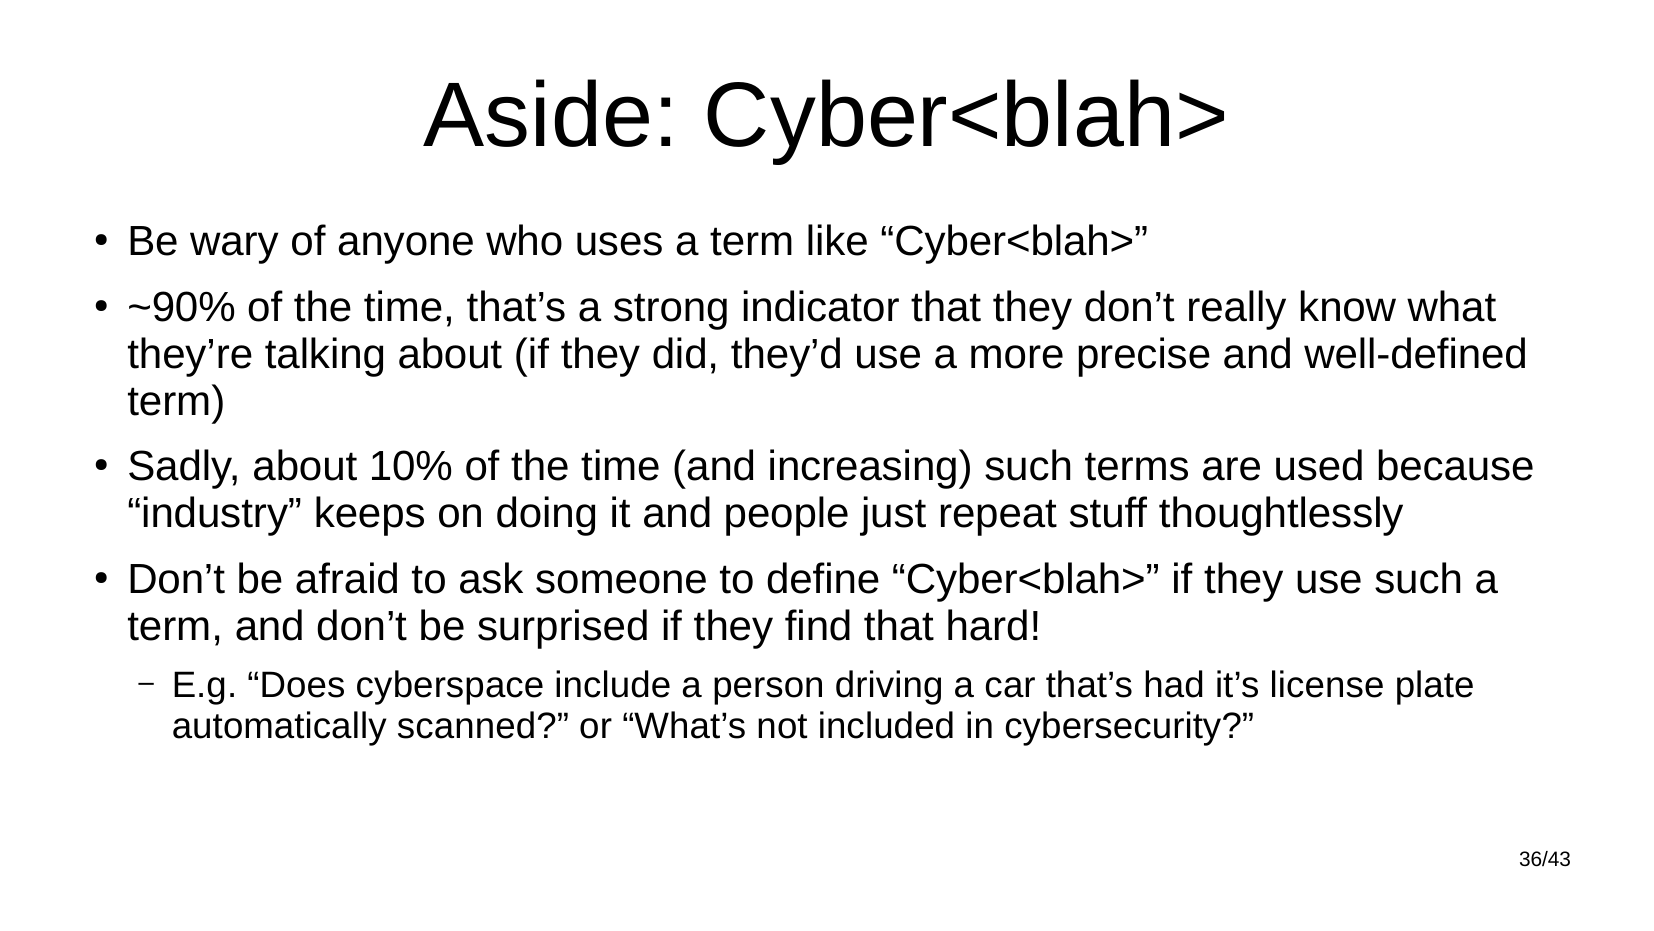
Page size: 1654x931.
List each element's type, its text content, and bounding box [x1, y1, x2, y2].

list Be wary of anyone who uses a term like “Cyber<blah>” ~90% of the time, that’s a strong indicator that they don’t really know what they’re talking about (if they did, they’d use a more precise and well-defined term) Sadly, about 10% of the time (and increasing) such terms are used because “industry” keeps on doing it and people just repeat stuff thoughtlessly Don’t be afraid to ask someone to define “Cyber<blah>” if they use such a term, and don’t be surprised if they find that hard! E.g. “Does cyberspace include a person driving a car that’s had it’s license plate automatically scanned?” or “What’s not included in cybersecurity?” [82, 217, 1571, 758]
title Aside: Cyber<blah> [82, 37, 1571, 193]
